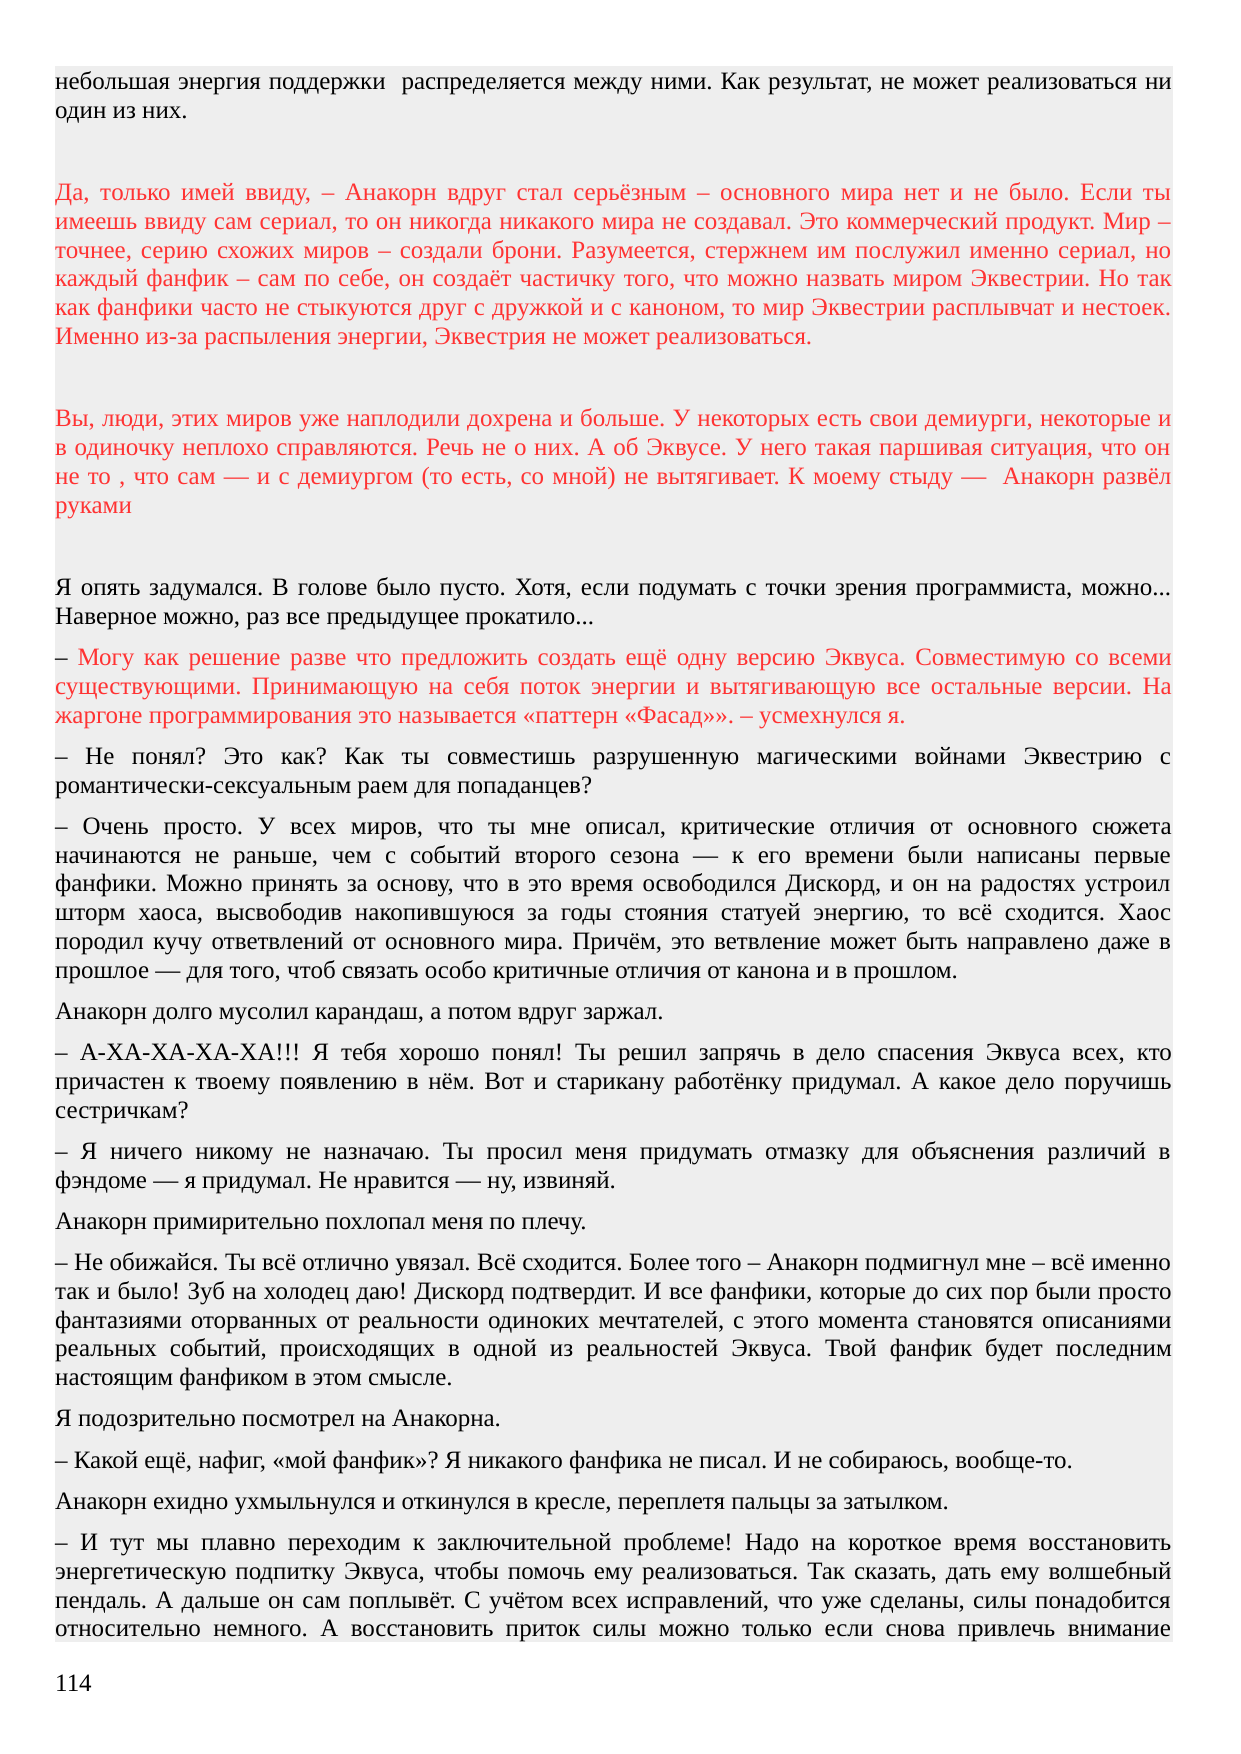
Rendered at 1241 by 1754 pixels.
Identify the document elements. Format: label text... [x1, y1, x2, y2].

text Вы, люди, этих миров уже наплодили дохрена и больше. У некоторых есть свои демиурги, некоторые и в одиночку неплохо справляются. Речь не о них. А об Эквусе. У него такая паршивая ситуация, что он не то , что сам — и с демиургом (то есть, со мной) не вытягивает. К моему стыду — Анакорн развёл руками [55, 403, 1173, 518]
text Анакорн примирительно похлопал меня по плечу. [55, 1206, 1173, 1235]
text Анакорн долго мусолил карандаш, а потом вдруг заржал. [55, 996, 1173, 1025]
text – И тут мы плавно переходим к заключительной проблеме! Надо на короткое время восстановить энергетическую подпитку Эквуса, чтобы помочь ему реализоваться. Так сказать, дать ему волшебный пендаль. А дальше он сам поплывёт. С учётом всех исправлений, что уже сделаны, силы понадобится относительно немного. А восстановить приток силы можно только если снова привлечь внимание [55, 1527, 1173, 1642]
text Да, только имей ввиду, – Анакорн вдруг стал серьёзным – основного мира нет и не было. Если ты имеешь ввиду сам сериал, то он никогда никакого мира не создавал. Это коммерческий продукт. Мир – точнее, серию схожих миров – создали брони. Разумеется, стержнем им послужил именно сериал, но каждый фанфик – сам по себе, он создаёт частичку того, что можно назвать миром Эквестрии. Но так как фанфики часто не стыкуются друг с дружкой и с каноном, то мир Эквестрии расплывчат и нестоек. Именно из-за распыления энергии, Эквестрия не может реализоваться. [55, 177, 1173, 350]
text – Не понял? Это как? Как ты совместишь разрушенную магическими войнами Эквестрию с романтически-сексуальным раем для попаданцев? [55, 741, 1173, 798]
text – Я ничего никому не назначаю. Ты просил меня придумать отмазку для объяснения различий в фэндоме — я придумал. Не нравится — ну, извиняй. [55, 1136, 1173, 1193]
text – Не обижайся. Ты всё отлично увязал. Всё сходится. Более того – Анакорн подмигнул мне – всё именно так и было! Зуб на холодец даю! Дискорд подтвердит. И все фанфики, которые до сих пор были просто фантазиями оторванных от реальности одиноких мечтателей, с этого момента становятся описаниями реальных событий, происходящих в одной из реальностей Эквуса. Твой фанфик будет последним настоящим фанфиком в этом смысле. [55, 1247, 1173, 1391]
text Я опять задумался. В голове было пусто. Хотя, если подумать с точки зрения программиста, можно... Наверное можно, раз все предыдущее прокатило... [55, 572, 1173, 630]
text – Какой ещё, нафиг, «мой фанфик»? Я никакого фанфика не писал. И не собираюсь, вообще-то. [55, 1445, 1173, 1473]
text Я подозрительно посмотрел на Анакорна. [55, 1403, 1173, 1432]
text – А-ХА-ХА-ХА-ХА!!! Я тебя хорошо понял! Ты решил запрячь в дело спасения Эквуса всех, кто причастен к твоему появлению в нём. Вот и старикану работёнку придумал. А какое дело поручишь сестричкам? [55, 1037, 1173, 1123]
text небольшая энергия поддержки распределяется между ними. Как результат, не может реализоваться ни один из них. [55, 66, 1173, 123]
text – Могу как решение разве что предложить создать ещё одну версию Эквуса. Совместимую со всеми существующими. Принимающую на себя поток энергии и вытягивающую все остальные версии. На жаргоне программирования это называется «паттерн «Фасад»». – усмехнулся я. [55, 642, 1173, 728]
text Анакорн ехидно ухмыльнулся и откинулся в кресле, переплетя пальцы за затылком. [55, 1486, 1173, 1515]
text – Очень просто. У всех миров, что ты мне описал, критические отличия от основного сюжета начинаются не раньше, чем с событий второго сезона — к его времени были написаны первые фанфики. Можно принять за основу, что в это время освободился Дискорд, и он на радостях устроил шторм хаоса, высвободив накопившуюся за годы стояния статуей энергию, то всё сходится. Хаос породил кучу ответвлений от основного мира. Причём, это ветвление может быть направлено даже в прошлое — для того, чтоб связать особо критичные отличия от канона и в прошлом. [55, 811, 1173, 983]
